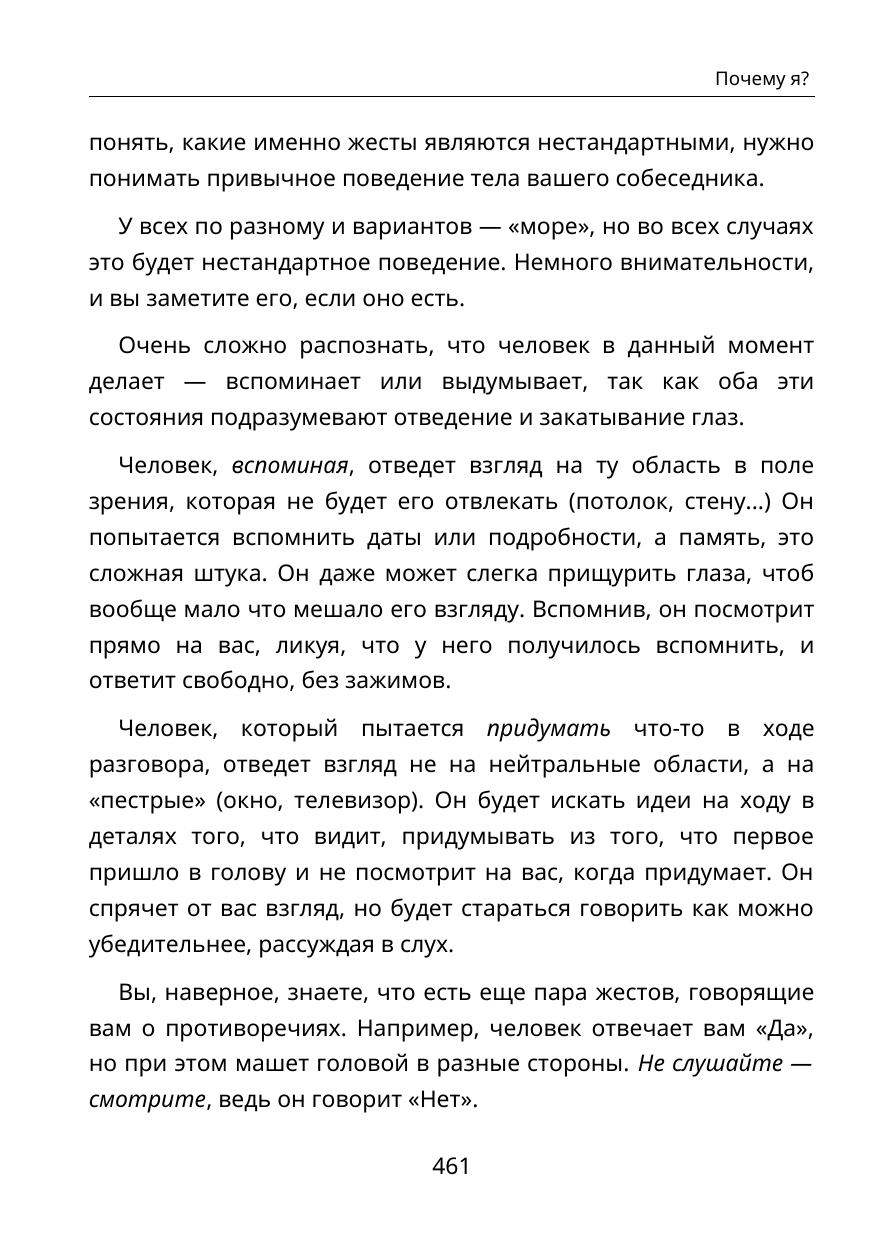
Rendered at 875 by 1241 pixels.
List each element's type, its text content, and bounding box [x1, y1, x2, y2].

text Очень сложно распознать, что человек в данный момент делает — вспоминает или выдумывает, так как оба эти состояния подразумевают отведение и закатывание глаз. [88, 329, 815, 432]
text Человек, который пытается придумать что-то в ходе разговора, отведет взгляд не на нейтральные области, а на «пестрые» (окно, телевизор). Он будет искать идеи на ходу в деталях того, что видит, придумывать из того, что первое пришло в голову и не посмотрит на вас, когда придумает. Он спрячет от вас взгляд, но будет стараться говорить как можно убедительнее, рассуждая в слух. [88, 712, 815, 959]
text У всех по разному и вариантов — «море», но во всех случаях это будет нестандартное поведение. Немного внимательности, и вы заметите его, если оно есть. [88, 210, 815, 313]
text Человек, вспоминая, отведет взгляд на ту область в поле зрения, которая не будет его отвлекать (потолок, стену...) Он попытается вспомнить даты или подробности, а память, это сложная штука. Он даже может слегка прищурить глаза, чтоб вообще мало что мешало его взгляду. Вспомнив, он посмотрит прямо на вас, ликуя, что у него получилось вспомнить, и ответит свободно, без зажимов. [88, 449, 815, 696]
text Вы, наверное, знаете, что есть еще пара жестов, говорящие вам о противоречиях. Например, человек отвечает вам «Да», но при этом машет головой в разные стороны. Не слушайте — смотрите, ведь он говорит «Нет». [88, 976, 815, 1114]
text понять, какие именно жесты являются нестандартными, нужно понимать привычное поведение тела вашего собеседника. [88, 126, 815, 193]
